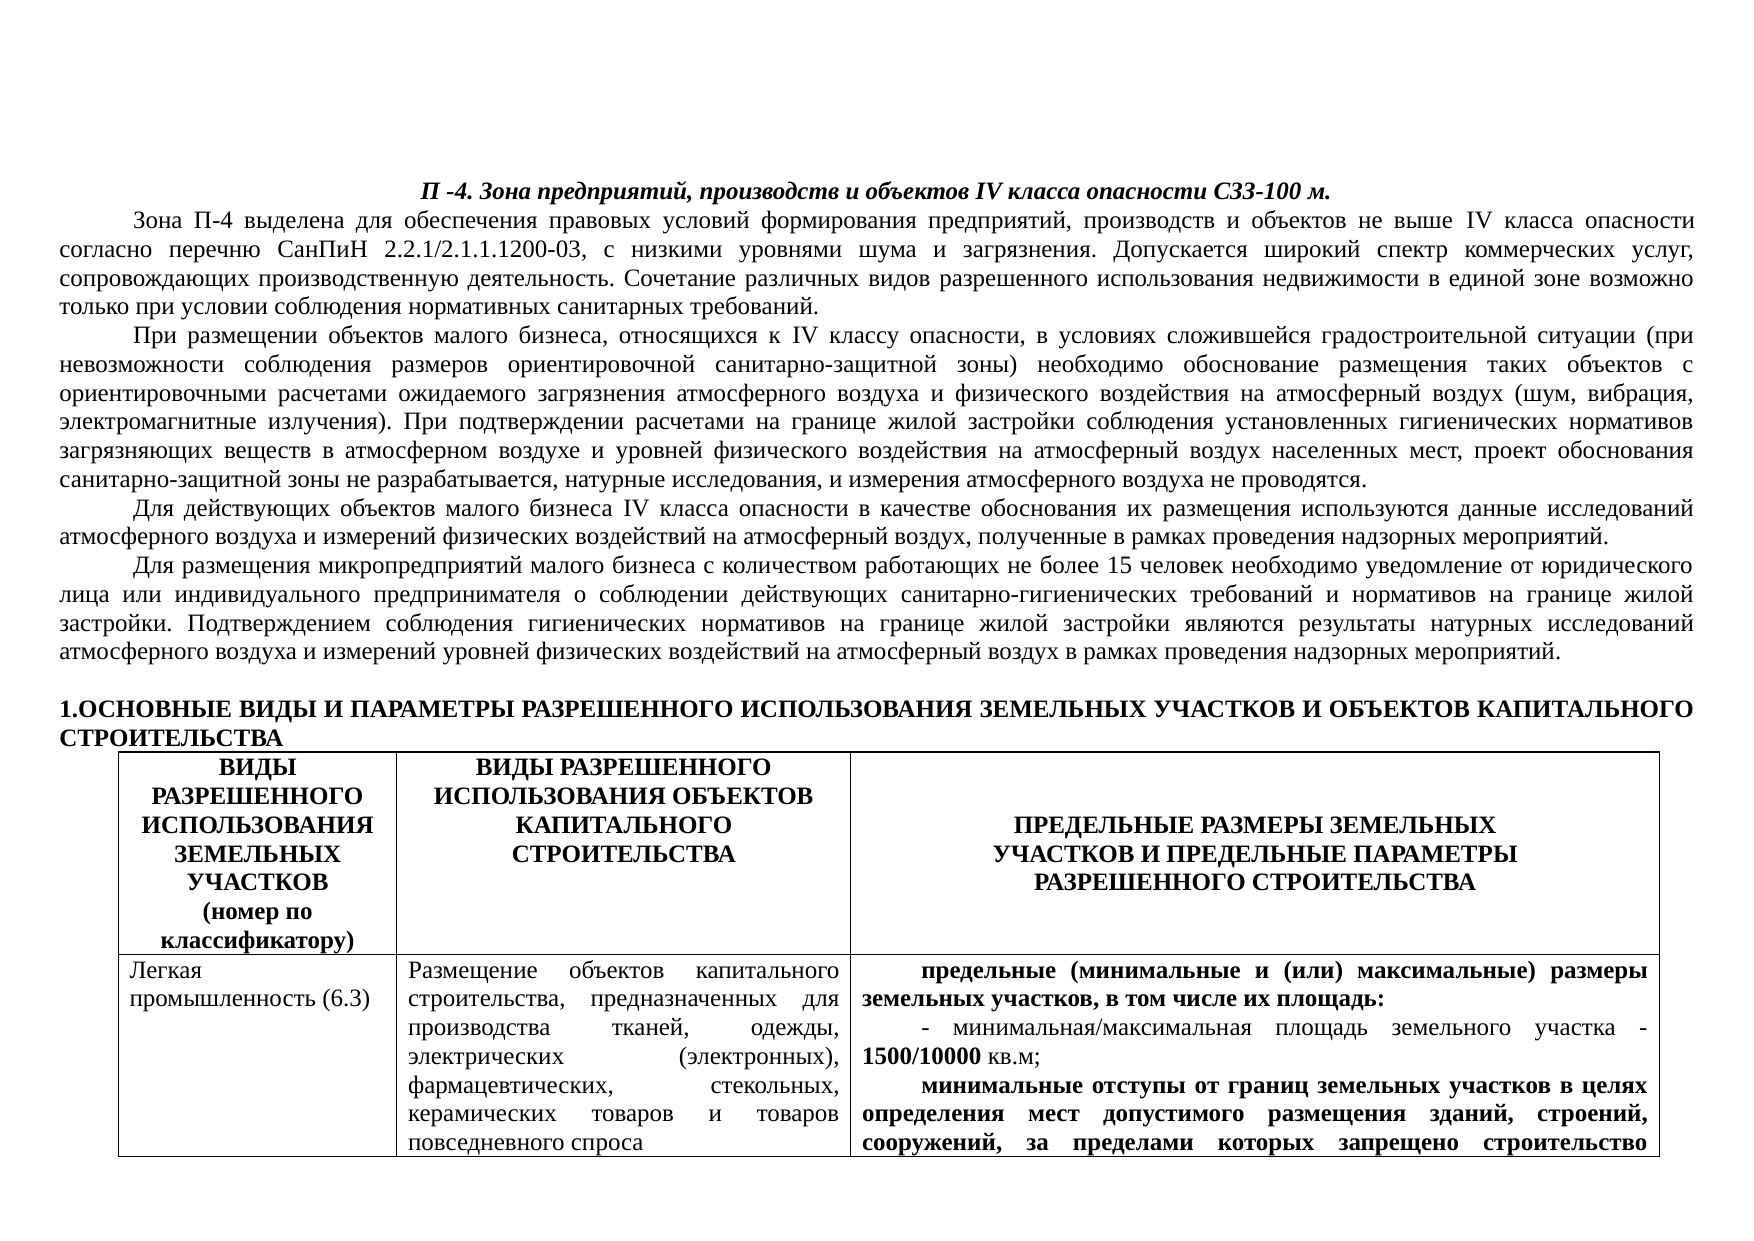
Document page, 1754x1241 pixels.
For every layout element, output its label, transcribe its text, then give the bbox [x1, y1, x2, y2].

text Зона П-4 выделена для обеспечения правовых условий формирования предприятий, производств и объектов не выше IV класса опасности согласно перечню СанПиН 2.2.1/2.1.1.1200-03, с низкими уровнями шума и загрязнения. Допускается широкий спектр коммерческих услуг, сопровождающих производственную деятельность. Сочетание различных видов разрешенного использования недвижимости в единой зоне возможно только при условии соблюдения нормативных санитарных требований. [59, 205, 1695, 320]
table_header ВИДЫ РАЗРЕШЕННОГО ИСПОЛЬЗОВАНИЯ ОБЪЕКТОВ КАПИТАЛЬНОГО СТРОИТЕЛЬСТВА [397, 753, 850, 954]
list ОСНОВНЫЕ ВИДЫ И ПАРАМЕТРЫ РАЗРЕШЕННОГО ИСПОЛЬЗОВАНИЯ ЗЕМЕЛЬНЫХ УЧАСТКОВ И ОБЪЕКТОВ КАПИТАЛЬНОГО СТРОИТЕЛЬСТВА [59, 694, 1695, 751]
text Для размещения микропредприятий малого бизнеса с количеством работающих не более 15 человек необходимо уведомление от юридического лица или индивидуального предпринимателя о соблюдении действующих санитарно-гигиенических требований и нормативов на границе жилой застройки. Подтверждением соблюдения гигиенических нормативов на границе жилой застройки являются результаты натурных исследований атмосферного воздуха и измерений уровней физических воздействий на атмосферный воздух в рамках проведения надзорных мероприятий. [59, 550, 1695, 665]
table_header ПРЕДЕЛЬНЫЕ РАЗМЕРЫ ЗЕМЕЛЬНЫХ УЧАСТКОВ И ПРЕДЕЛЬНЫЕ ПАРАМЕТРЫ РАЗРЕШЕННОГО СТРОИТЕЛЬСТВА [851, 753, 1659, 954]
table_cell Размещение объектов капитального строительства, предназначенных для производства тканей, одежды, электрических (электронных), фармацевтических, стекольных, керамических товаров и товаров повседневного спроса [397, 955, 850, 1156]
text П -4. Зона предприятий, производств и объектов IV класса опасности СЗЗ-100 м. [59, 176, 1695, 205]
table_cell предельные (минимальные и (или) максимальные) размеры земельных участков, в том числе их площадь: - минимальная/максимальная площадь земельного участка - 1500/10000 кв.м; минимальные отступы от границ земельных участков в целях определения мест допустимого размещения зданий, строений, сооружений, за пределами которых запрещено строительство [851, 955, 1659, 1156]
text При размещении объектов малого бизнеса, относящихся к IV классу опасности, в условиях сложившейся градостроительной ситуации (при невозможности соблюдения размеров ориентировочной санитарно-защитной зоны) необходимо обоснование размещения таких объектов с ориентировочными расчетами ожидаемого загрязнения атмосферного воздуха и физического воздействия на атмосферный воздух (шум, вибрация, электромагнитные излучения). При подтверждении расчетами на границе жилой застройки соблюдения установленных гигиенических нормативов загрязняющих веществ в атмосферном воздухе и уровней физического воздействия на атмосферный воздух населенных мест, проект обоснования санитарно-защитной зоны не разрабатывается, натурные исследования, и измерения атмосферного воздуха не проводятся. [59, 320, 1695, 493]
table_cell Легкая промышленность (6.3) [119, 955, 396, 1156]
text Для действующих объектов малого бизнеса IV класса опасности в качестве обоснования их размещения используются данные исследований атмосферного воздуха и измерений физических воздействий на атмосферный воздух, полученные в рамках проведения надзорных мероприятий. [59, 493, 1695, 550]
table_header ВИДЫ РАЗРЕШЕННОГО ИСПОЛЬЗОВАНИЯ ЗЕМЕЛЬНЫХ УЧАСТКОВ (номер по классификатору) [119, 753, 396, 954]
